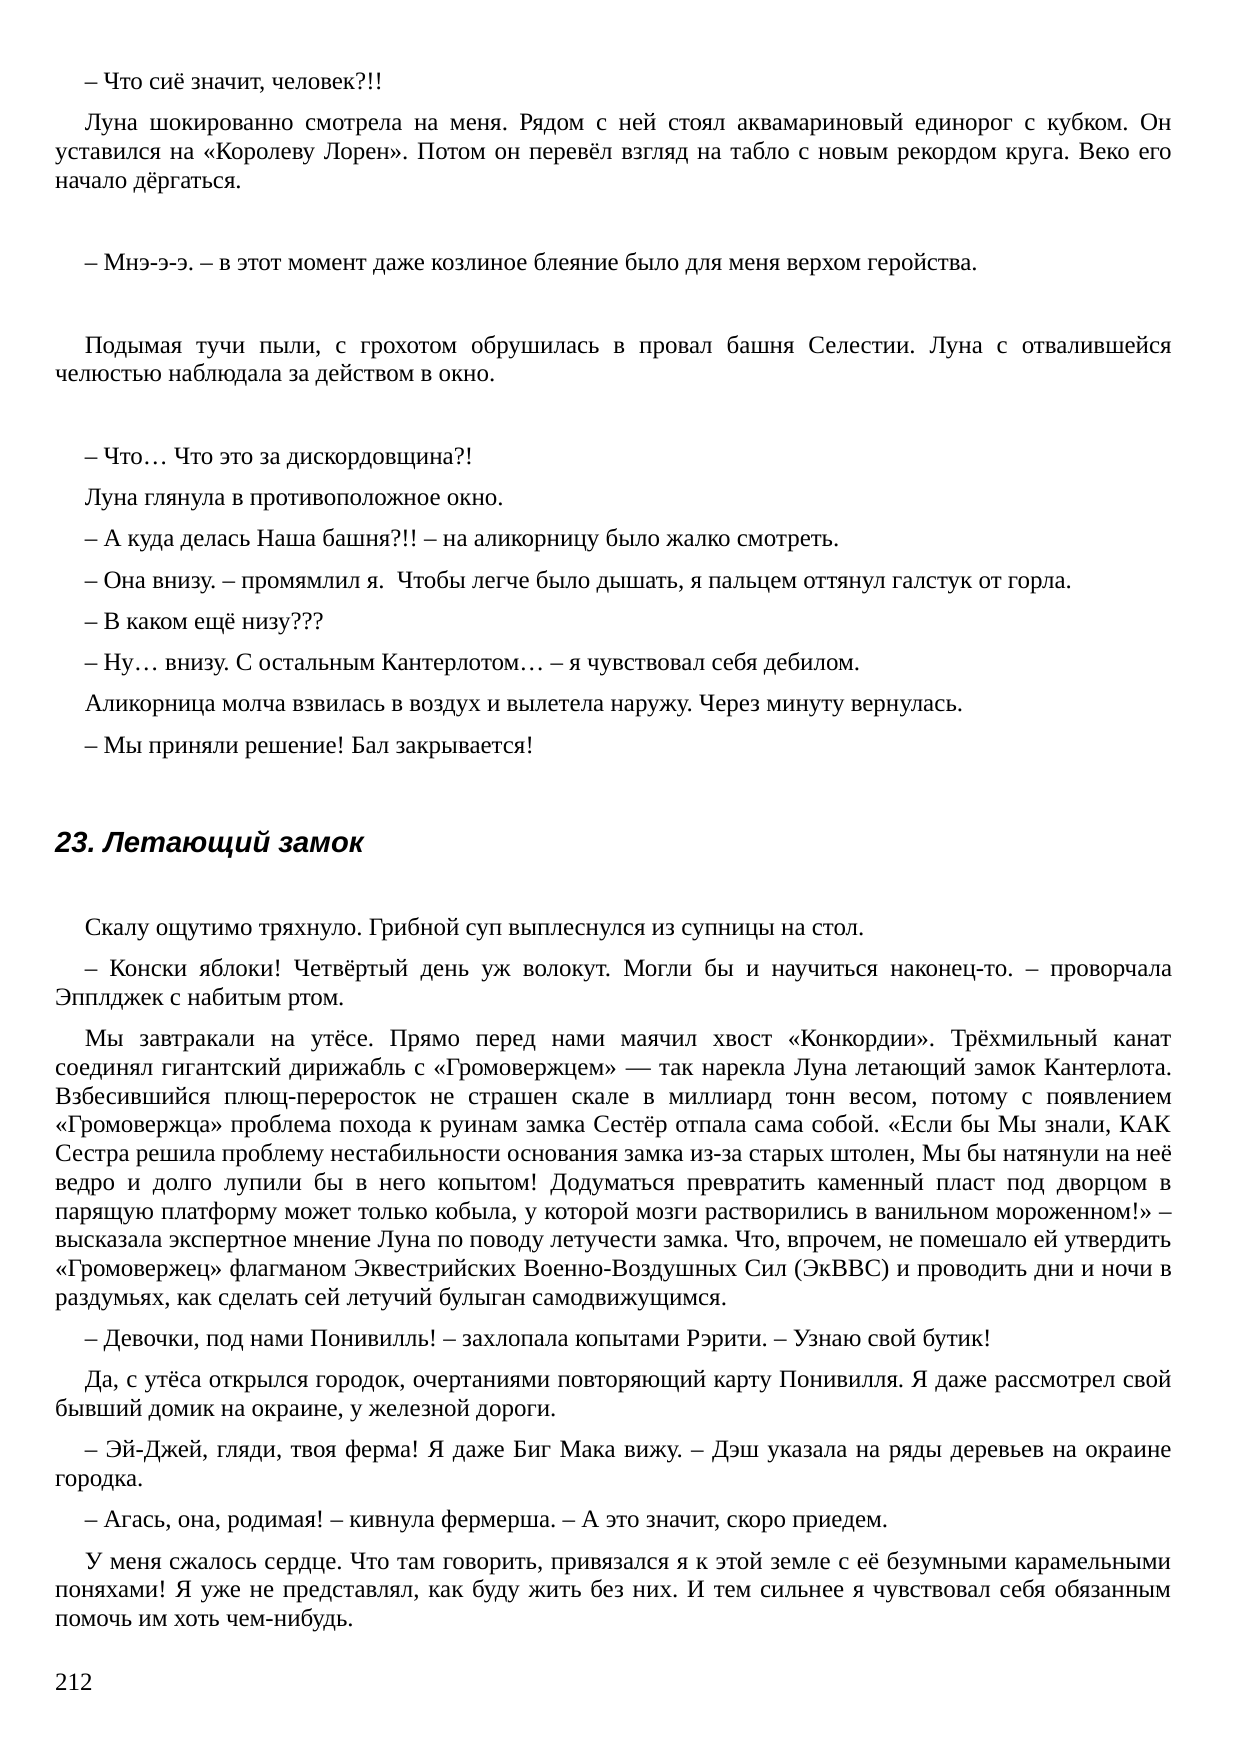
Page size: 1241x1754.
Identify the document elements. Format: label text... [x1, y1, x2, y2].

text – В каком ещё низу??? [55, 606, 1173, 635]
text – Что сиё значит, человек?!! [55, 66, 1173, 95]
text – Что… Что это за дискордовщина?! [55, 441, 1173, 470]
text Аликорница молча взвилась в воздух и вылетела наружу. Через минуту вернулась. [55, 688, 1173, 717]
text Подымая тучи пыли, с грохотом обрушилась в провал башня Селестии. Луна с отвалившейся челюстью наблюдала за действом в окно. [55, 330, 1173, 387]
text – Ну… внизу. С остальным Кантерлотом… – я чувствовал себя дебилом. [55, 647, 1173, 676]
text Да, с утёса открылся городок, очертаниями повторяющий карту Понивилля. Я даже рассмотрел свой бывший домик на окраине, у железной дороги. [55, 1364, 1173, 1422]
text Луна шокированно смотрела на меня. Рядом с ней стоял аквамариновый единорог с кубком. Он уставился на «Королеву Лорен». Потом он перевёл взгляд на табло с новым рекордом круга. Веко его начало дёргаться. [55, 107, 1173, 193]
text – Девочки, под нами Понивилль! – захлопала копытами Рэрити. – Узнаю свой бутик! [55, 1323, 1173, 1352]
subtitle 23. Летающий замок [55, 825, 1173, 858]
text – Конски яблоки! Четвёртый день уж волокут. Могли бы и научиться наконец-то. – проворчала Эпплджек с набитым ртом. [55, 953, 1173, 1011]
text Скалу ощутимо тряхнуло. Грибной суп выплеснулся из супницы на стол. [55, 912, 1173, 941]
text – Она внизу. – промямлил я. Чтобы легче было дышать, я пальцем оттянул галстук от горла. [55, 565, 1173, 593]
text – Мы приняли решение! Бал закрывается! [55, 730, 1173, 758]
text Луна глянула в противоположное окно. [55, 482, 1173, 511]
text – Эй-Джей, гляди, твоя ферма! Я даже Биг Мака вижу. – Дэш указала на ряды деревьев на окраине городка. [55, 1434, 1173, 1492]
text – Агась, она, родимая! – кивнула фермерша. – А это значит, скоро приедем. [55, 1504, 1173, 1533]
text – А куда делась Наша башня?!! – на аликорницу было жалко смотреть. [55, 523, 1173, 552]
text Мы завтракали на утёсе. Прямо перед нами маячил хвост «Конкордии». Трёхмильный канат соединял гигантский дирижабль с «Громовержцем» — так нарекла Луна летающий замок Кантерлота. Взбесившийся плющ-переросток не страшен скале в миллиард тонн весом, потому с появлением «Громовержца» проблема похода к руинам замка Сестёр отпала сама собой. «Если бы Мы знали, КАК Сестра решила проблему нестабильности основания замка из-за старых штолен, Мы бы натянули на неё ведро и долго лупили бы в него копытом! Додуматься превратить каменный пласт под дворцом в парящую платформу может только кобыла, у которой мозги растворились в ванильном мороженном!» – высказала экспертное мнение Луна по поводу летучести замка. Что, впрочем, не помешало ей утвердить «Громовержец» флагманом Эквестрийских Военно-Воздушных Сил (ЭкВВС) и проводить дни и ночи в раздумьях, как сделать сей летучий булыган самодвижущимся. [55, 1023, 1173, 1311]
text – Мнэ-э-э. – в этот момент даже козлиное блеяние было для меня верхом геройства. [55, 247, 1173, 276]
text У меня сжалось сердце. Что там говорить, привязался я к этой земле с её безумными карамельными поняхами! Я уже не представлял, как буду жить без них. И тем сильнее я чувствовал себя обязанным помочь им хоть чем-нибудь. [55, 1546, 1173, 1632]
